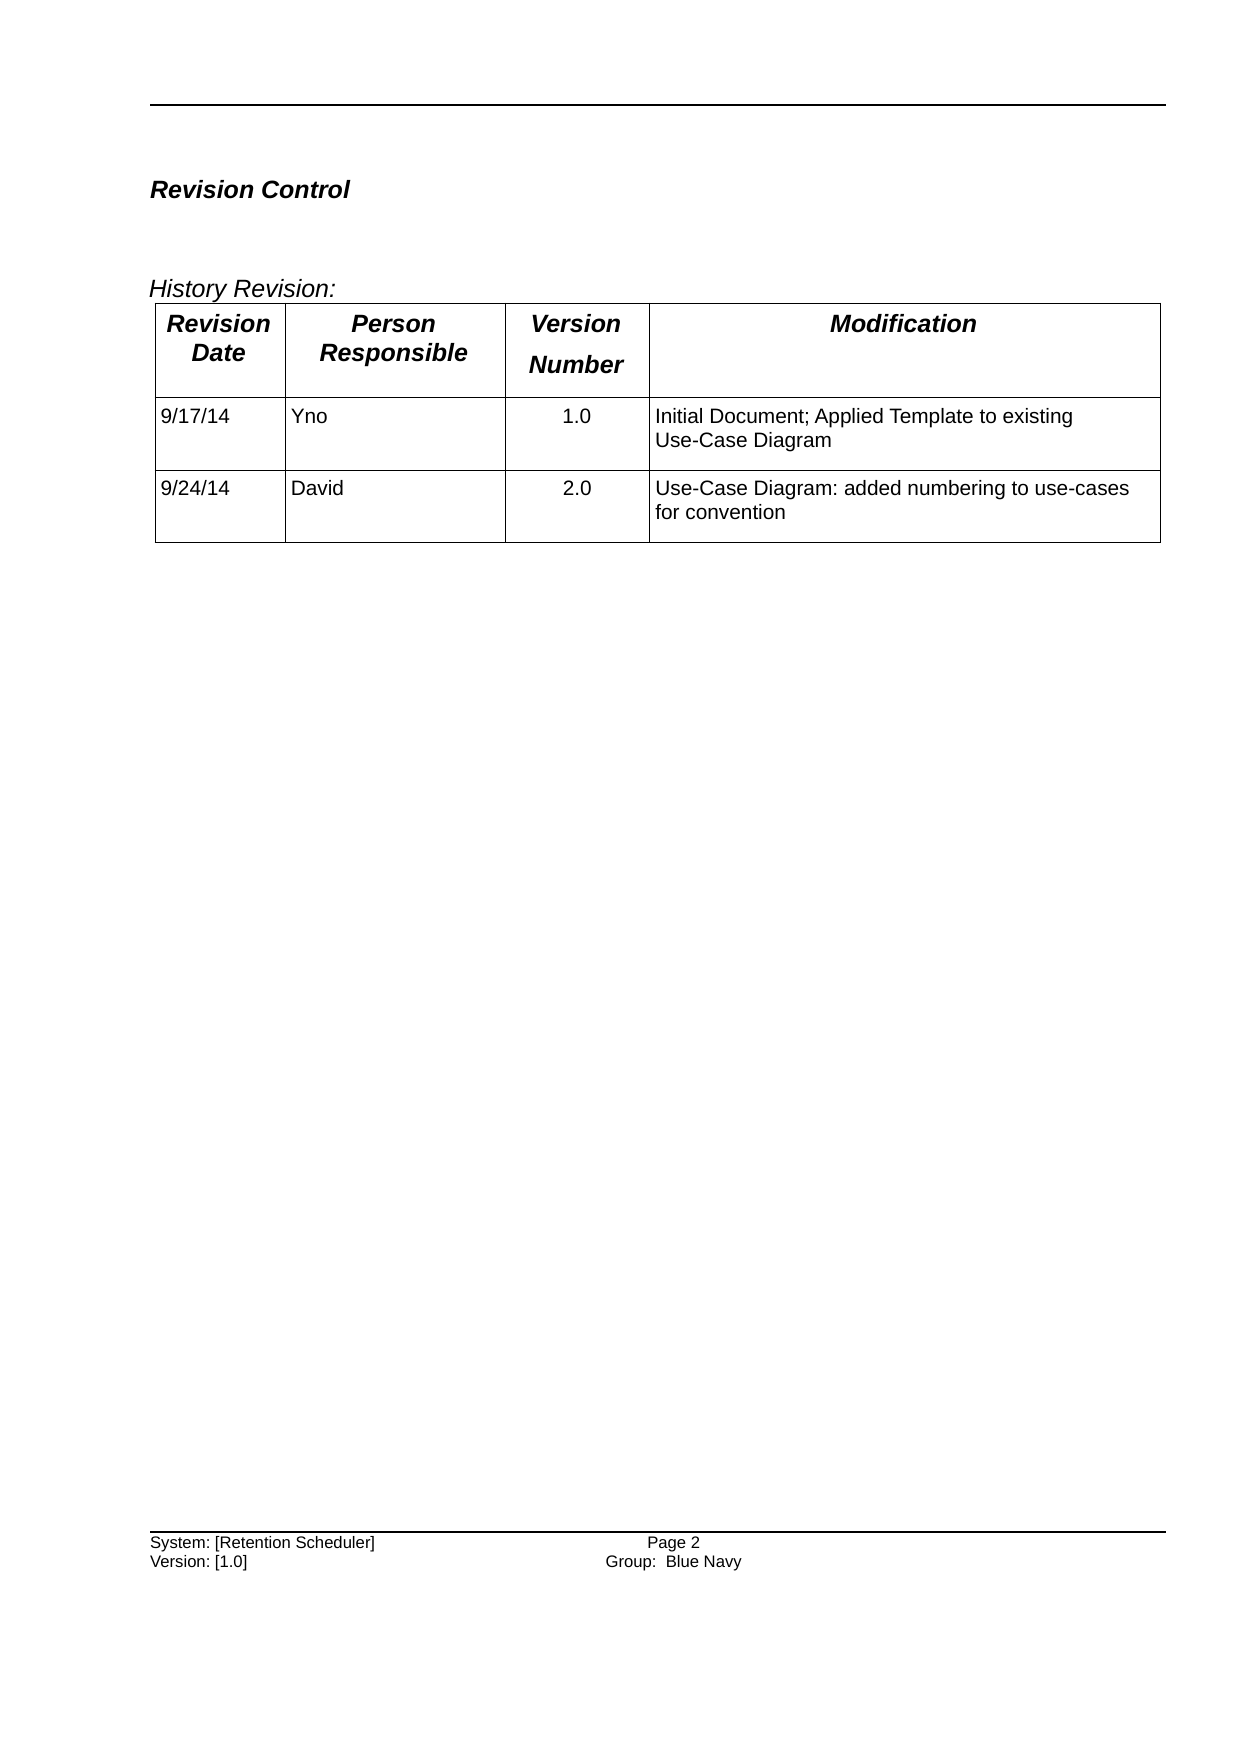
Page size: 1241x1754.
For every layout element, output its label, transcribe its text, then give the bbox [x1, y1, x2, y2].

table_cell 9/24/14 [156, 471, 285, 542]
text History Revision: [148, 274, 1166, 303]
table_header Version Number [506, 304, 649, 397]
table_cell 2.0 [506, 471, 649, 542]
subtitle Revision Control [150, 175, 1166, 204]
table_cell David [286, 471, 505, 542]
table_cell 9/17/14 [156, 398, 285, 469]
table_cell 1.0 [506, 398, 649, 469]
table_header Person Responsible [286, 304, 505, 397]
table_header Modification [650, 304, 1160, 397]
table_header Revision Date [156, 304, 285, 397]
table_cell Yno [286, 398, 505, 469]
table_cell Use-Case Diagram: added numbering to use-cases for convention [650, 471, 1160, 542]
table_cell Initial Document; Applied Template to existing Use-Case Diagram [650, 398, 1160, 469]
